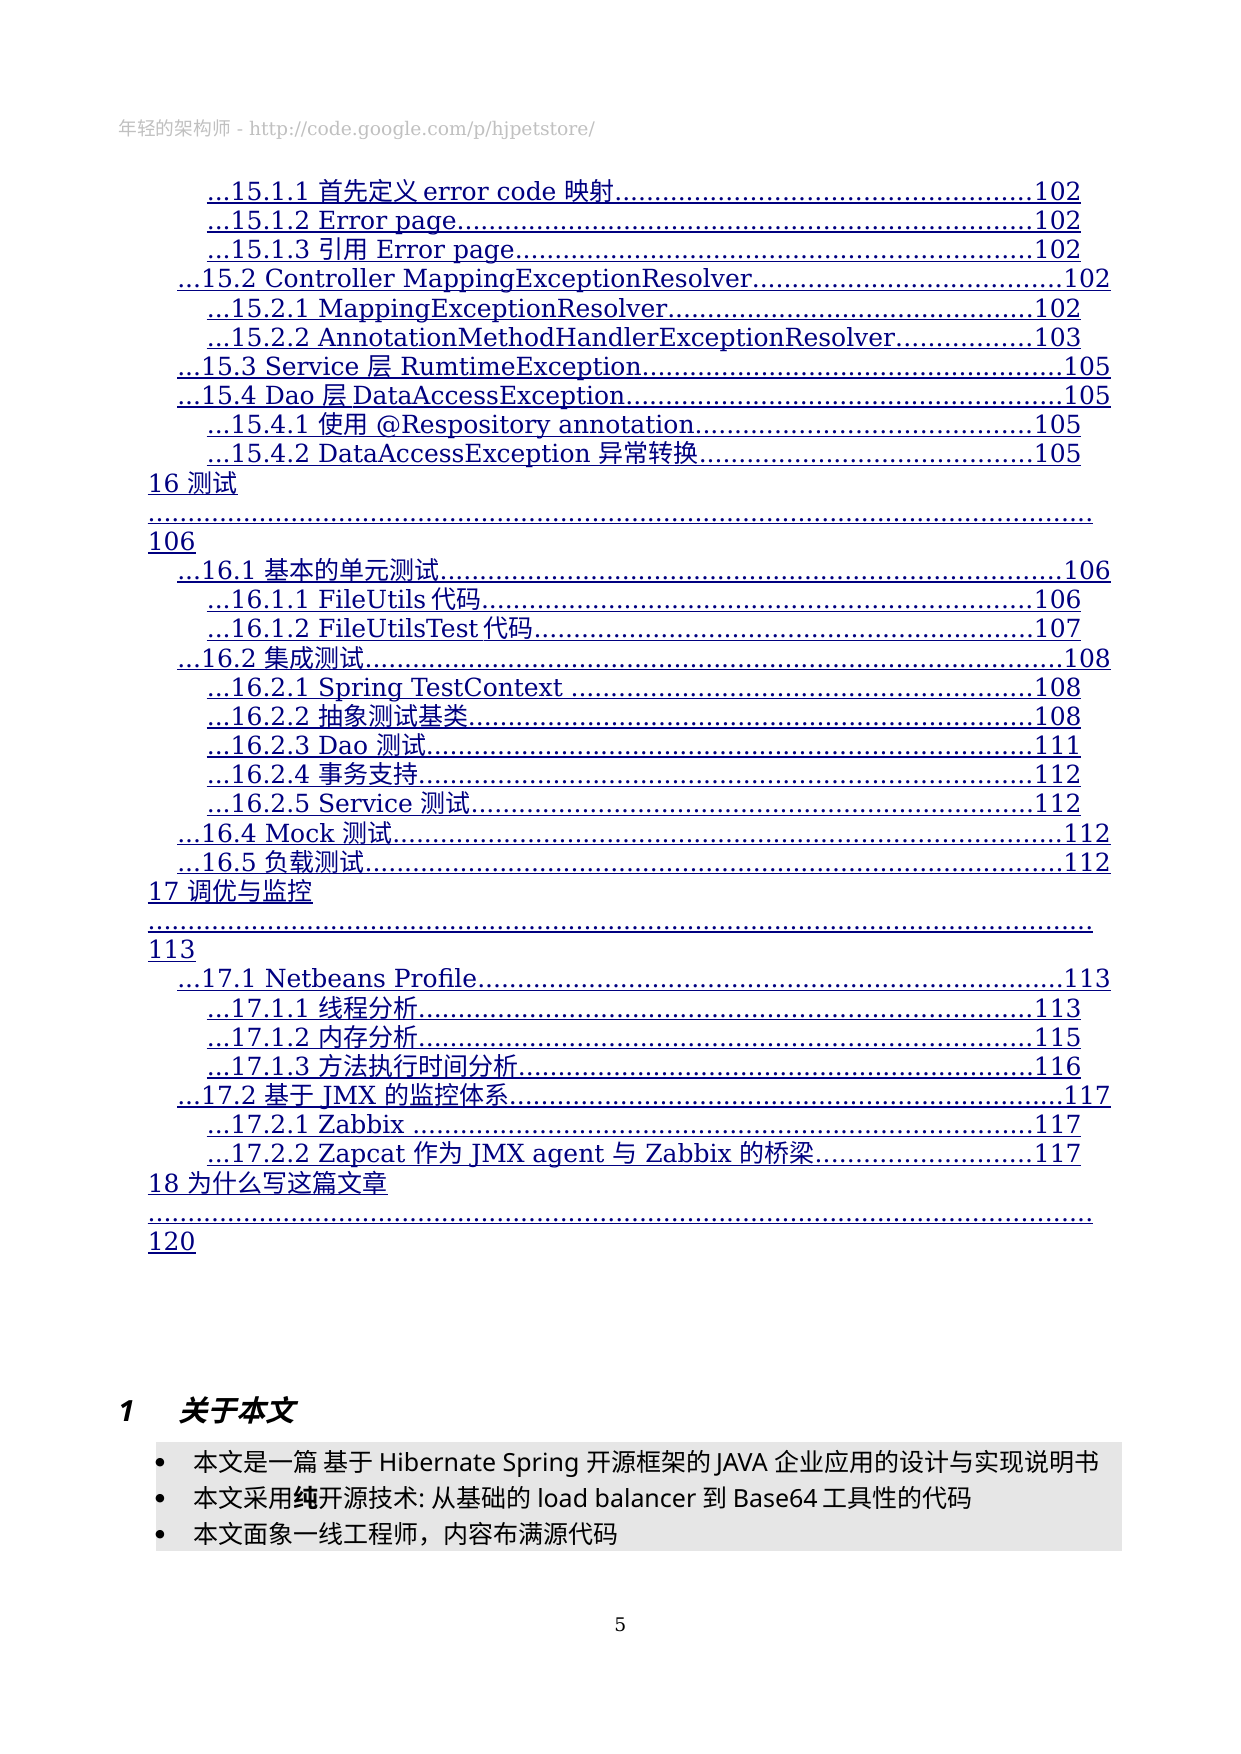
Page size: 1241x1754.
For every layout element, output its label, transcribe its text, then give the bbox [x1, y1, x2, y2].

text ...16.4 Mock 测试 112 [177, 819, 1122, 848]
subtitle 关于本文 [118, 1387, 1122, 1430]
text ...16.2.1 Spring TestContext 108 [207, 673, 1122, 702]
text ...16.1.2 FileUtilsTest代码 107 [207, 614, 1122, 644]
text ...15.1.1 首先定义error code 映射 102 [207, 177, 1122, 206]
text ...15.2.2 AnnotationMethodHandlerExceptionResolver 103 [207, 323, 1122, 352]
text ...17.1.2 内存分析 115 [207, 1023, 1122, 1052]
text ...15.1.2 Error page 102 [207, 206, 1122, 235]
text ...15.1.3 引用 Error page 102 [207, 235, 1122, 264]
text ...15.2 Controller MappingExceptionResolver 102 [177, 264, 1122, 294]
text ...15.2.1 MappingExceptionResolver 102 [207, 294, 1122, 323]
text ...17.1.3 方法执行时间分析 116 [207, 1052, 1122, 1081]
list 本文是一篇 基于Hibernate Spring 开源框架的JAVA 企业应用的设计与实现说明书 [156, 1442, 1122, 1478]
list 本文采用纯开源技术: 从基础的 load balancer 到Base64工具性的代码 [156, 1478, 1122, 1515]
text ...17.2.1 Zabbix 117 [207, 1110, 1122, 1139]
text ...15.3 Service 层 RumtimeException 105 [177, 352, 1122, 381]
text ...15.4 Dao 层DataAccessException 105 [177, 381, 1122, 410]
text ...17.2.2 Zapcat 作为 JMX agent 与 Zabbix 的桥梁 117 [207, 1139, 1122, 1169]
text ...16.2 集成测试 108 [177, 644, 1122, 673]
text ...17.2 基于 JMX 的监控体系 117 [177, 1081, 1122, 1110]
text 16 测试 106 [148, 469, 1122, 556]
text 18 为什么写这篇文章 120 [148, 1169, 1122, 1256]
text ...16.2.3 Dao 测试 111 [207, 731, 1122, 760]
text ...15.4.2 DataAccessException 异常转换 105 [207, 439, 1122, 469]
text ...16.1 基本的单元测试 106 [177, 556, 1122, 585]
text 17 调优与监控 113 [148, 877, 1122, 964]
text ...16.2.4 事务支持 112 [207, 760, 1122, 789]
text ...16.5 负载测试 112 [177, 848, 1122, 877]
text ...16.2.5 Service 测试 112 [207, 789, 1122, 819]
text ...16.1.1 FileUtils代码 106 [207, 585, 1122, 614]
list 本文面象一线工程师，内容布满源代码 [156, 1515, 1122, 1551]
text ...15.4.1 使用 @Respository annotation 105 [207, 410, 1122, 439]
text ...17.1 Netbeans Profile 113 [177, 964, 1122, 994]
text ...16.2.2 抽象测试基类 108 [207, 702, 1122, 731]
text ...17.1.1 线程分析 113 [207, 994, 1122, 1023]
